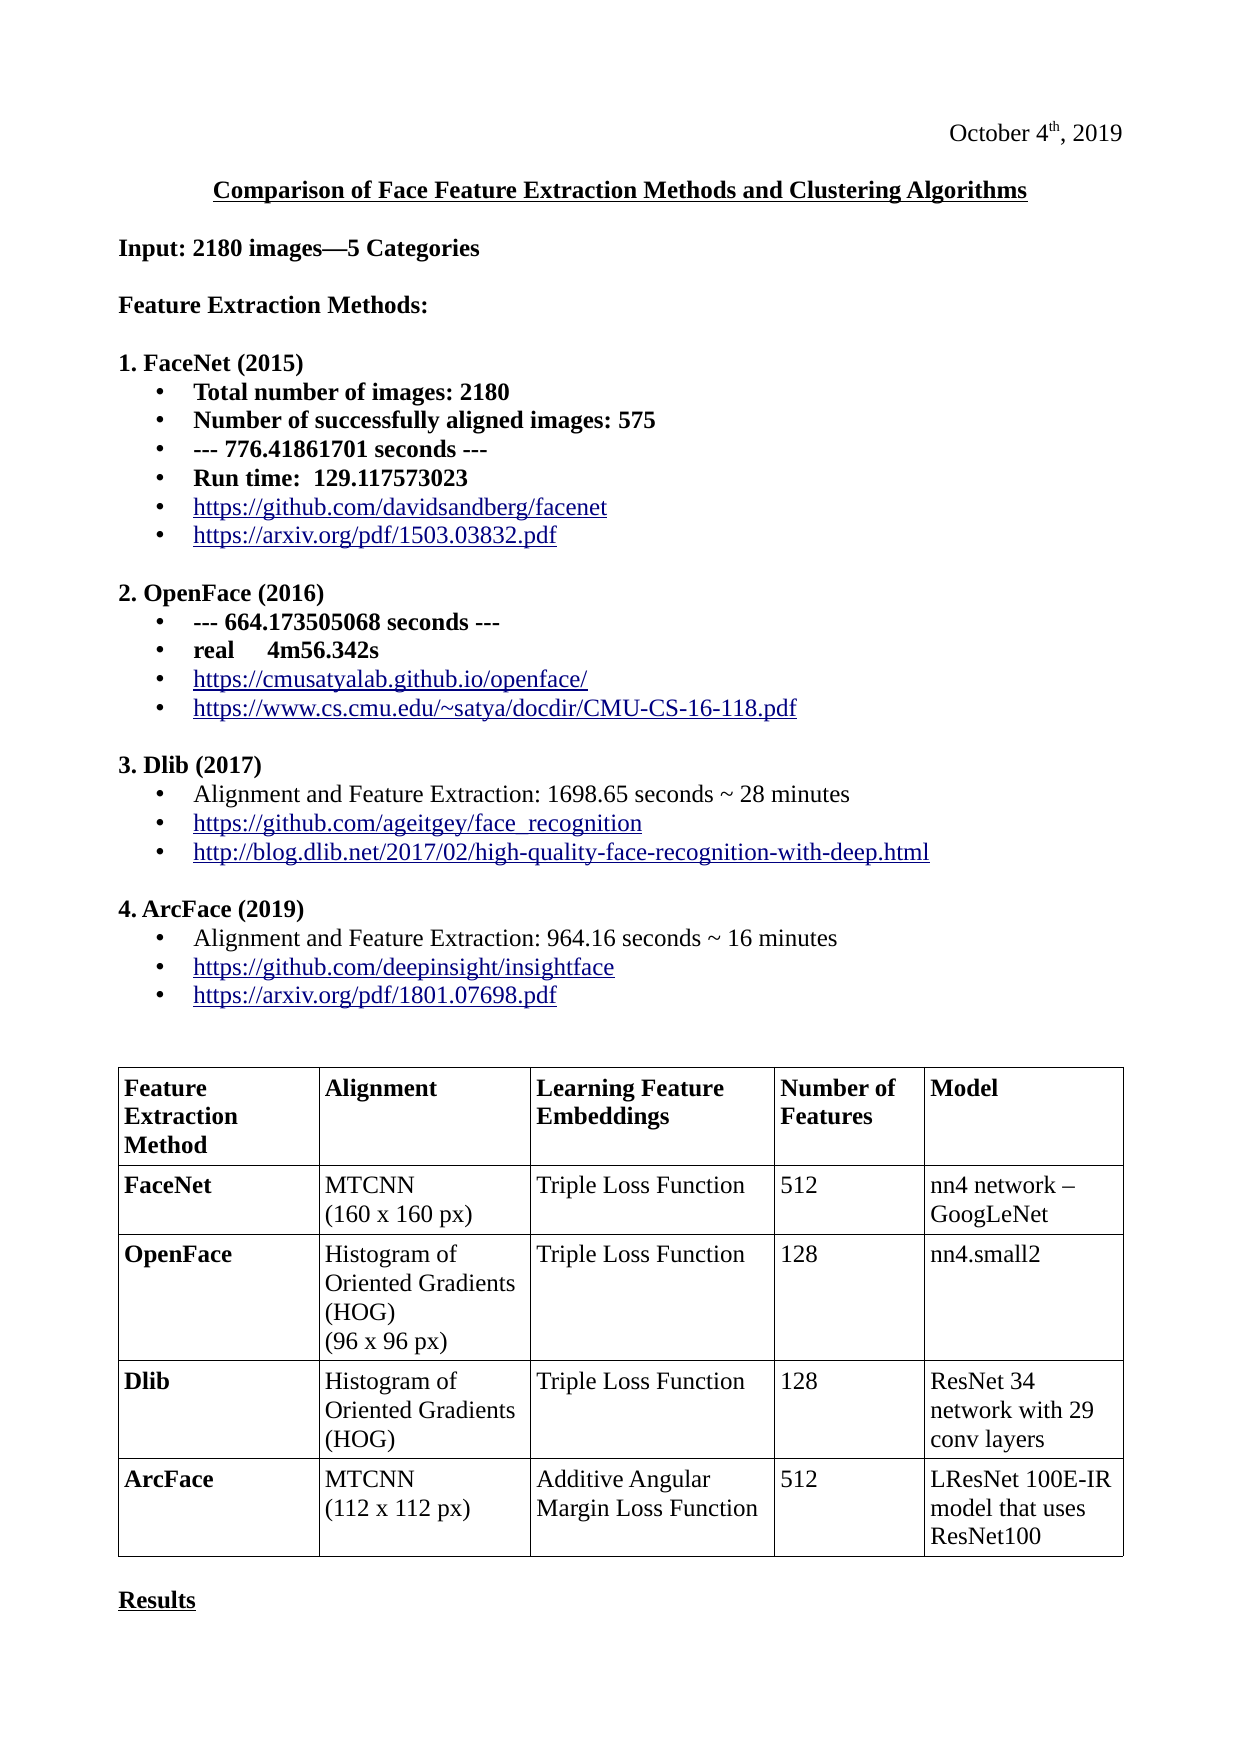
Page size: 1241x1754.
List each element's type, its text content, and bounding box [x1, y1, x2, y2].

list Alignment and Feature Extraction: 964.16 seconds ~ 16 minutes [156, 923, 1122, 952]
table_cell nn4 network –GoogLeNet [925, 1166, 1123, 1234]
text Comparison of Face Feature Extraction Methods and Clustering Algorithms [118, 176, 1122, 204]
table_header Learning Feature Embeddings [531, 1068, 774, 1165]
text Feature Extraction Methods: [118, 291, 1122, 319]
table_header Number of Features [775, 1068, 924, 1165]
list --- 664.173505068 seconds --- [156, 607, 1122, 636]
text October 4th, 2019 [118, 118, 1122, 147]
table_cell MTCNN (160 x 160 px) [320, 1166, 530, 1234]
text Results [118, 1585, 1122, 1613]
list https://github.com/ageitgey/face_recognition [156, 808, 1122, 837]
table_cell FaceNet [119, 1166, 319, 1234]
list Alignment and Feature Extraction: 1698.65 seconds ~ 28 minutes [156, 779, 1122, 808]
table_cell nn4.small2 [925, 1235, 1123, 1360]
list https://cmusatyalab.github.io/openface/ [156, 664, 1122, 693]
table_header Alignment [320, 1068, 530, 1165]
list Number of successfully aligned images: 575 [156, 406, 1122, 434]
text 3. Dlib (2017) [118, 751, 1122, 779]
text 1. FaceNet (2015) [118, 348, 1122, 377]
table_cell 128 [775, 1235, 924, 1360]
table_cell Histogram of Oriented Gradients (HOG) (96 x 96 px) [320, 1235, 530, 1360]
text 2. OpenFace (2016) [118, 578, 1122, 607]
table_cell 512 [775, 1166, 924, 1234]
table_cell OpenFace [119, 1235, 319, 1360]
table_cell Triple Loss Function [531, 1361, 774, 1458]
list https://arxiv.org/pdf/1503.03832.pdf [156, 521, 1122, 549]
list real 4m56.342s [156, 636, 1122, 664]
table_cell Triple Loss Function [531, 1166, 774, 1234]
text 4. ArcFace (2019) [118, 894, 1122, 923]
list https://arxiv.org/pdf/1801.07698.pdf [156, 981, 1122, 1009]
table_cell Additive Angular Margin Loss Function [531, 1459, 774, 1556]
text Input: 2180 images—5 Categories [118, 233, 1122, 262]
list --- 776.41861701 seconds --- [156, 434, 1122, 463]
table_cell ResNet 34 network with 29 conv layers [925, 1361, 1123, 1458]
table_cell Triple Loss Function [531, 1235, 774, 1360]
table_cell 512 [775, 1459, 924, 1556]
table_cell LResNet 100E-IR model that uses ResNet100 [925, 1459, 1123, 1556]
list https://github.com/deepinsight/insightface [156, 952, 1122, 981]
table_cell ArcFace [119, 1459, 319, 1556]
table_cell MTCNN (112 x 112 px) [320, 1459, 530, 1556]
table_cell Histogram of Oriented Gradients (HOG) [320, 1361, 530, 1458]
list Run time: 129.117573023 [156, 463, 1122, 492]
table_cell Dlib [119, 1361, 319, 1458]
list Total number of images: 2180 [156, 377, 1122, 406]
list https://www.cs.cmu.edu/~satya/docdir/CMU-CS-16-118.pdf [156, 693, 1122, 722]
table_header Model [925, 1068, 1123, 1165]
table_cell 128 [775, 1361, 924, 1458]
list http://blog.dlib.net/2017/02/high-quality-face-recognition-with-deep.html [156, 837, 1122, 866]
table_header Feature Extraction Method [119, 1068, 319, 1165]
list https://github.com/davidsandberg/facenet [156, 492, 1122, 521]
